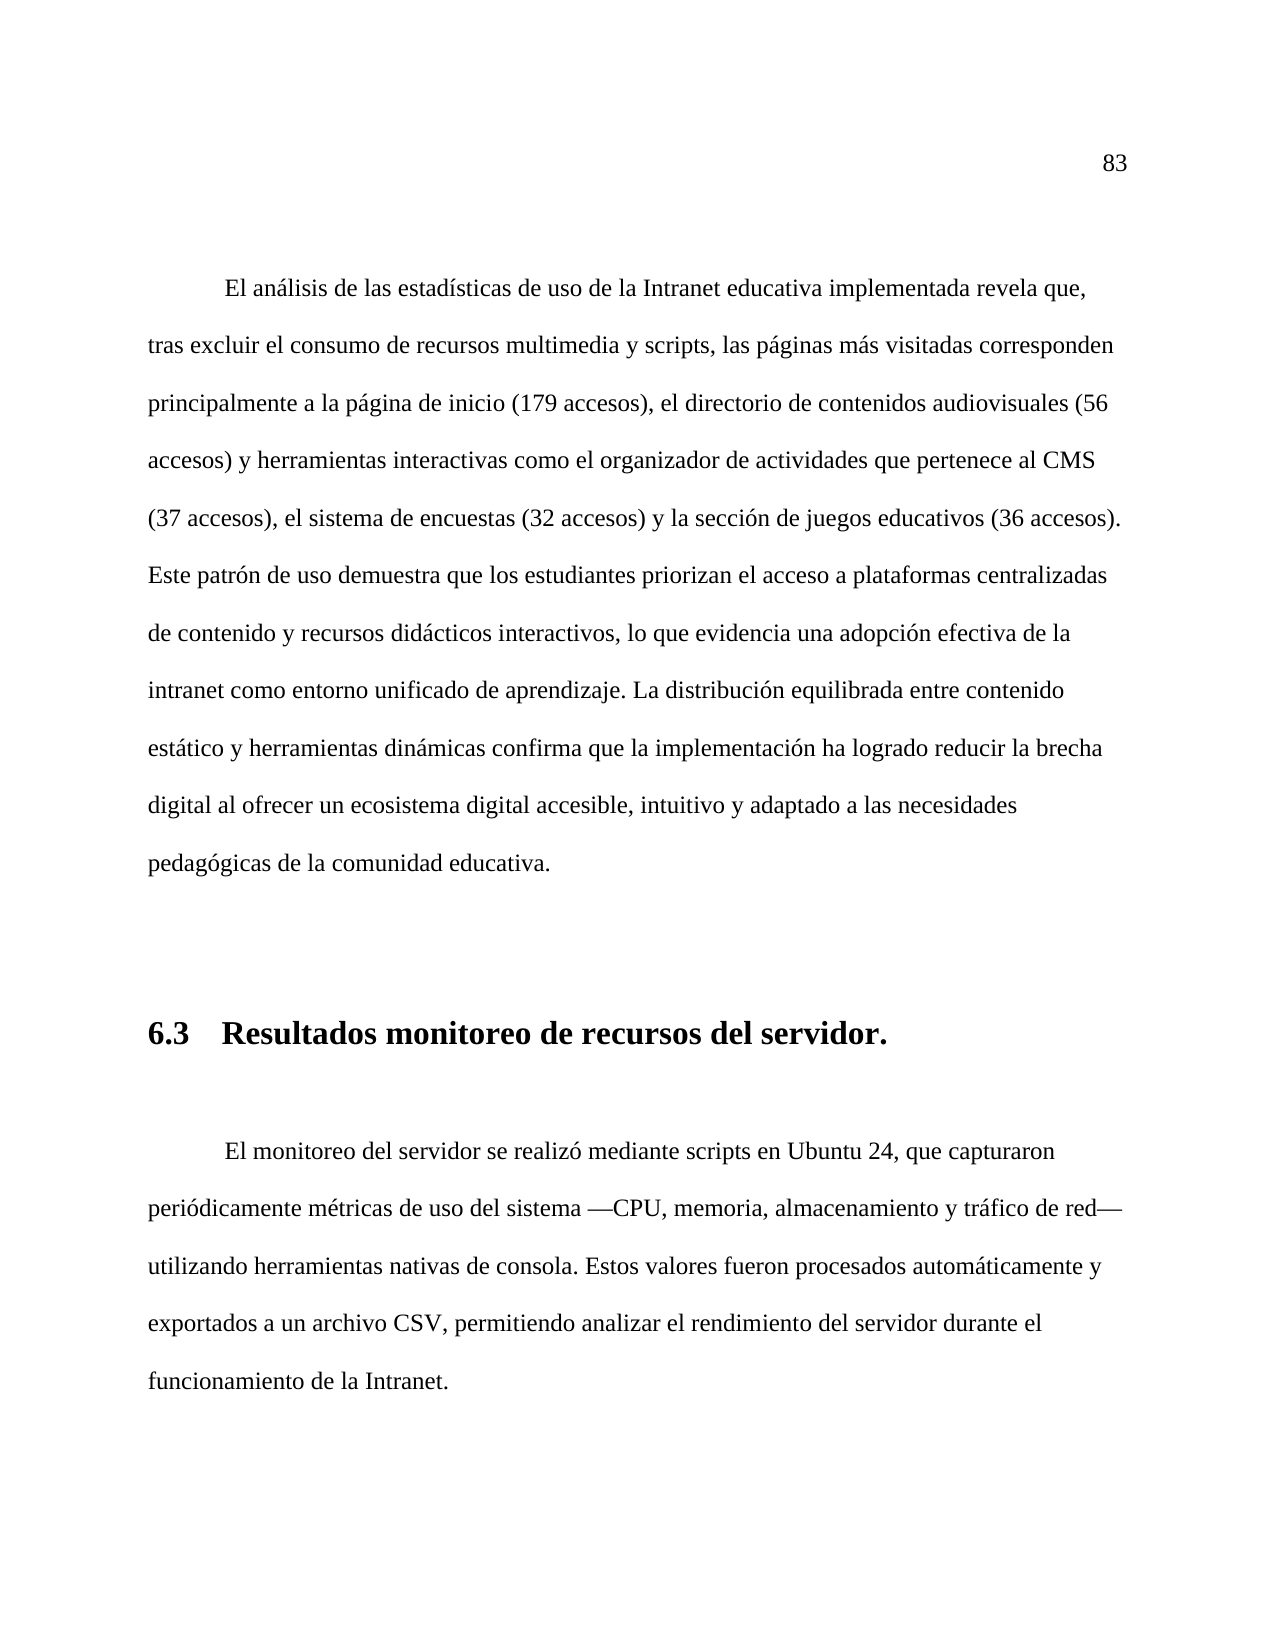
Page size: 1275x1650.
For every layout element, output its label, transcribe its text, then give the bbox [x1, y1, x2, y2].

subtitle Resultados monitoreo de recursos del servidor. [148, 1013, 1127, 1051]
text El análisis de las estadísticas de uso de la Intranet educativa implementada revela que, tras excluir el consumo de recursos multimedia y scripts, las páginas más visitadas corresponden principalmente a la página de inicio (179 accesos), el directorio de contenidos audiovisuales (56 accesos) y herramientas interactivas como el organizador de actividades que pertenece al CMS (37 accesos), el sistema de encuestas (32 accesos) y la sección de juegos educativos (36 accesos). Este patrón de uso demuestra que los estudiantes priorizan el acceso a plataformas centralizadas de contenido y recursos didácticos interactivos, lo que evidencia una adopción efectiva de la intranet como entorno unificado de aprendizaje. La distribución equilibrada entre contenido estático y herramientas dinámicas confirma que la implementación ha logrado reducir la brecha digital al ofrecer un ecosistema digital accesible, intuitivo y adaptado a las necesidades pedagógicas de la comunidad educativa. [148, 273, 1127, 877]
text El monitoreo del servidor se realizó mediante scripts en Ubuntu 24, que capturaron periódicamente métricas de uso del sistema —CPU, memoria, almacenamiento y tráfico de red— utilizando herramientas nativas de consola. Estos valores fueron procesados automáticamente y exportados a un archivo CSV, permitiendo analizar el rendimiento del servidor durante el funcionamiento de la Intranet. [148, 1136, 1127, 1395]
